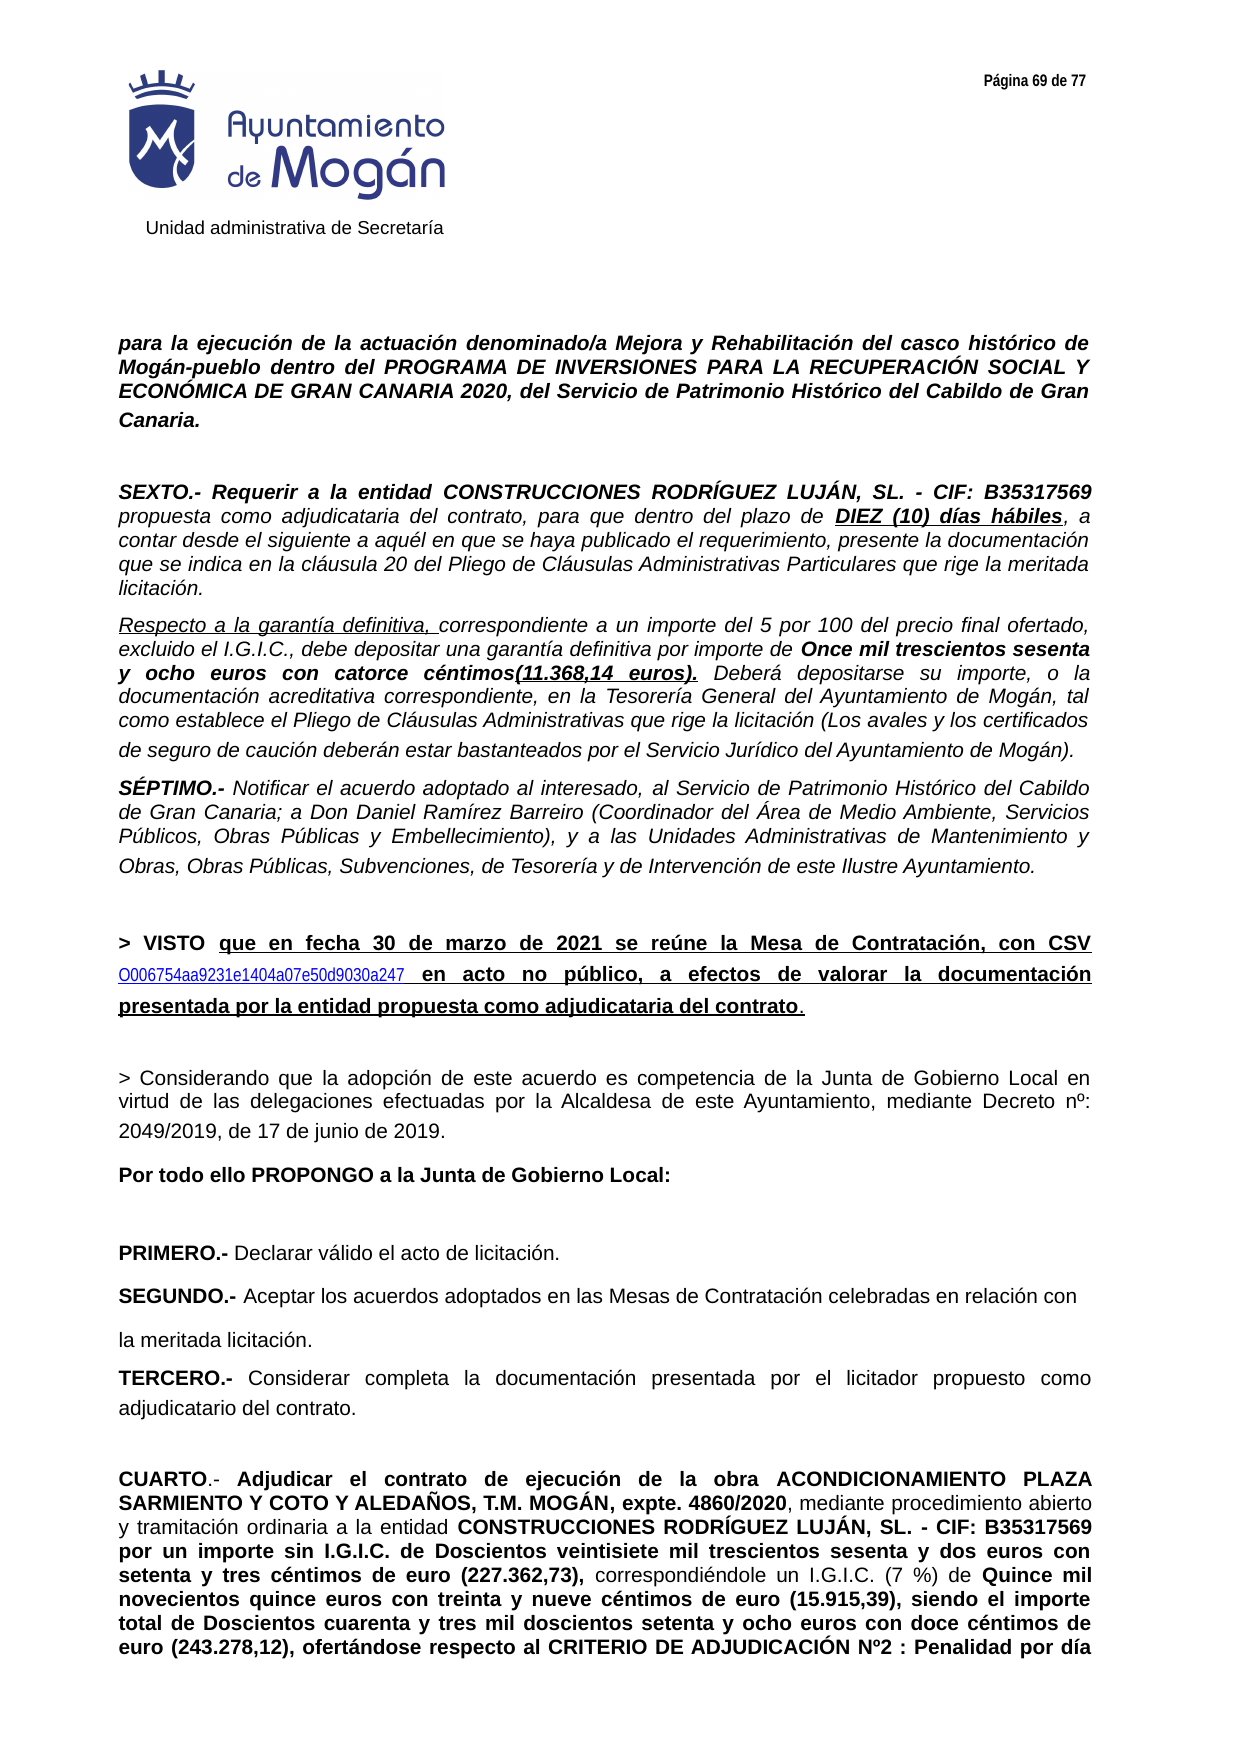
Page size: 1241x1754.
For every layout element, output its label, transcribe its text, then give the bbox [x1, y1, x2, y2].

text presentada por la entidad propuesta como adjudicataria del contrato. [118, 984, 1092, 1019]
text SÉPTIMO.- Notificar el acuerdo adoptado al interesado, al Servicio de Patrimonio Histórico del Cabildo de Gran Canaria; a Don Daniel Ramírez Barreiro (Coordinador del Área de Medio Ambiente, Servicios Públicos, Obras Públicas y Embellecimiento), y a las Unidades Administrativas de Mantenimiento y Obras, Obras Públicas, Subvenciones, de Tesorería y de Intervención de este Ilustre Ayuntamiento. [118, 776, 1092, 879]
text Respecto a la garantía definitiva, correspondiente a un importe del 5 por 100 del precio final ofertado, excluido el I.G.I.C., debe depositar una garantía definitiva por importe de Once mil trescientos sesenta y ocho euros con catorce céntimos(11.368,14 euros). Deberá depositarse su importe, o la documentación acreditativa correspondiente, en la Tesorería General del Ayuntamiento de Mogán, tal como establece el Pliego de Cláusulas Administrativas que rige la licitación (Los avales y los certificados de seguro de caución deberán estar bastanteados por el Servicio Jurídico del Ayuntamiento de Mogán). [118, 612, 1092, 763]
text Por todo ello PROPONGO a la Junta de Gobierno Local: [118, 1157, 1092, 1188]
text la meritada licitación. [118, 1322, 1092, 1353]
text > Considerando que la adopción de este acuerdo es competencia de la Junta de Gobierno Local en virtud de las delegaciones efectuadas por la Alcaldesa de este Ayuntamiento, mediante Decreto nº: 2049/2019, de 17 de junio de 2019. [118, 1065, 1092, 1144]
text > VISTO que en fecha 30 de marzo de 2021 se reúne la Mesa de Contratación, con CSV O006754aa9231e1404a07e50d9030a247 en acto no público, a efectos de valorar la documentación [118, 925, 1092, 983]
text SEGUNDO.- Aceptar los acuerdos adoptados en las Mesas de Contratación celebradas en relación con [118, 1278, 1092, 1309]
text para la ejecución de la actuación denominado/a Mejora y Rehabilitación del casco histórico de Mogán-pueblo dentro del PROGRAMA DE INVERSIONES PARA LA RECUPERACIÓN SOCIAL Y ECONÓMICA DE GRAN CANARIA 2020, del Servicio de Patrimonio Histórico del Cabildo de Gran Canaria. [118, 331, 1092, 433]
picture [128, 70, 445, 206]
text TERCERO.- Considerar completa la documentación presentada por el licitador propuesto como adjudicatario del contrato. [118, 1366, 1092, 1421]
text PRIMERO.- Declarar válido el acto de licitación. [118, 1235, 1092, 1266]
text CUARTO.- Adjudicar el contrato de ejecución de la obra ACONDICIONAMIENTO PLAZA SARMIENTO Y COTO Y ALEDAÑOS, T.M. MOGÁN, expte. 4860/2020, mediante procedimiento abierto y tramitación ordinaria a la entidad CONSTRUCCIONES RODRÍGUEZ LUJÁN, SL. - CIF: B35317569 por un importe sin I.G.I.C. de Doscientos veintisiete mil trescientos sesenta y dos euros con setenta y tres céntimos de euro (227.362,73), correspondiéndole un I.G.I.C. (7 %) de Quince mil novecientos quince euros con treinta y nueve céntimos de euro (15.915,39), siendo el importe total de Doscientos cuarenta y tres mil doscientos setenta y ocho euros con doce céntimos de euro (243.278,12), ofertándose respecto al CRITERIO DE ADJUDICACIÓN Nº2 : Penalidad por día [118, 1467, 1092, 1659]
text SEXTO.- Requerir a la entidad CONSTRUCCIONES RODRÍGUEZ LUJÁN, SL. - CIF: B35317569 propuesta como adjudicataria del contrato, para que dentro del plazo de DIEZ (10) días hábiles, a contar desde el siguiente a aquél en que se haya publicado el requerimiento, presente la documentación que se indica en la cláusula 20 del Pliego de Cláusulas Administrativas Particulares que rige la meritada licitación. [118, 480, 1092, 600]
